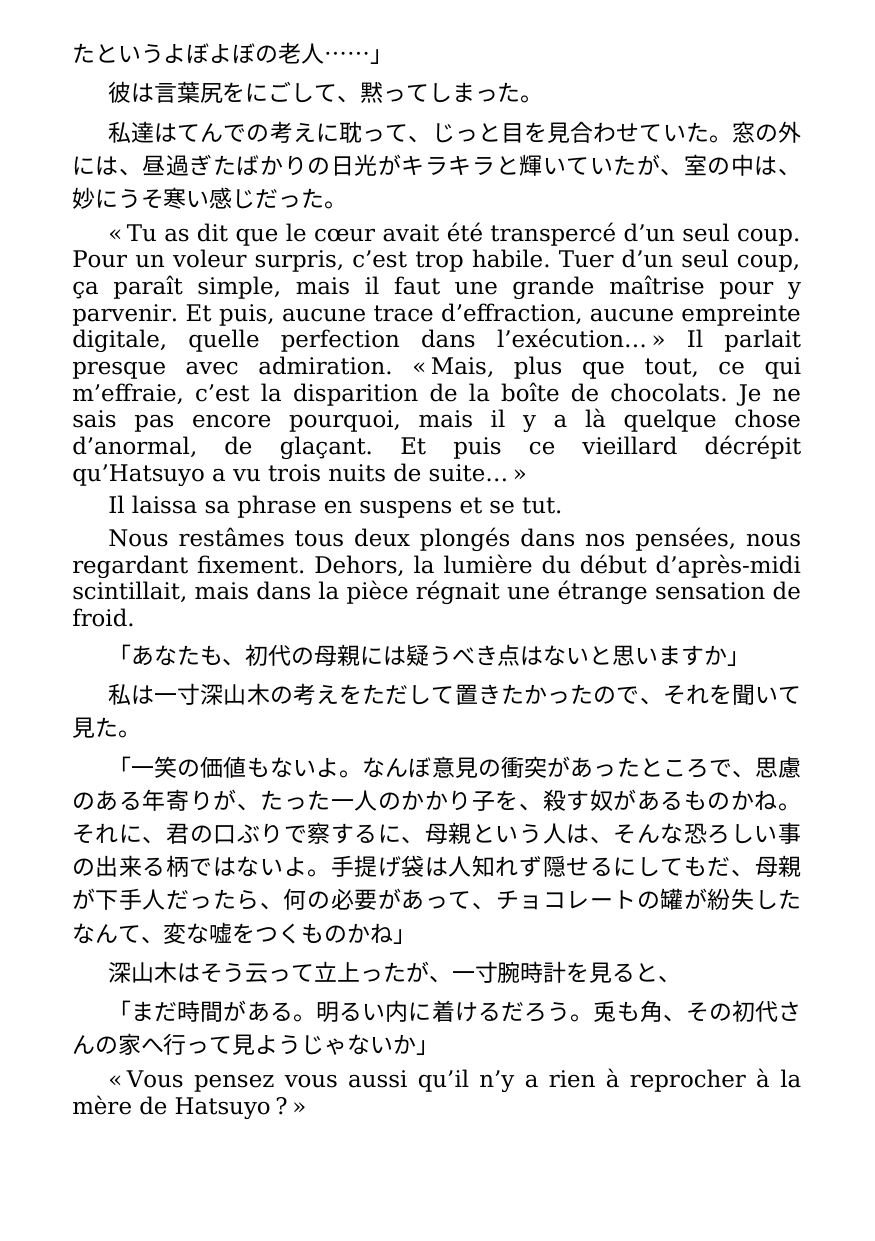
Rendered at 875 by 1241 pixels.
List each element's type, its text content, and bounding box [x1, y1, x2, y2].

text 私達はてんでの考えに耽って、じっと目を見合わせていた。窓の外には、昼過ぎたばかりの日光がキラキラと輝いていたが、室の中は、妙にうそ寒い感じだった。 [72, 114, 802, 214]
text 「まだ時間がある。明るい内に着けるだろう。兎も角、その初代さんの家へ行って見ようじゃないか」 [72, 994, 802, 1060]
text « Tu as dit que le cœur avait été transpercé d’un seul coup. Pour un voleur surpris, c’est trop habile. Tuer d’un seul coup, ça paraît simple, mais il faut une grande maîtrise pour y parvenir. Et puis, aucune trace d’effraction, aucune empreinte digitale, quelle perfection dans l’exécution… » Il parlait presque avec admiration. « Mais, plus que tout, ce qui m’effraie, c’est la disparition de la boîte de chocolats. Je ne sais pas encore pourquoi, mais il y a là quelque chose d’anormal, de glaçant. Et puis ce vieillard décrépit qu’Hatsuyo a vu trois nuits de suite… » [72, 220, 802, 487]
text Nous restâmes tous deux plongés dans nos pensées, nous regardant fixement. Dehors, la lumière du début d’après-midi scintillait, mais dans la pièce régnait une étrange sensation de froid. [72, 525, 802, 632]
text 「一笑の価値もないよ。なんぼ意見の衝突があったところで、思慮のある年寄りが、たった一人のかかり子を、殺す奴があるものかね。それに、君の口ぶりで察するに、母親という人は、そんな恐ろしい事の出来る柄ではないよ。手提げ袋は人知れず隠せるにしてもだ、母親が下手人だったら、何の必要があって、チョコレートの罐が紛失したなんて、変な嘘をつくものかね」 [72, 749, 802, 949]
text 深山木はそう云って立上ったが、一寸腕時計を見ると、 [72, 955, 802, 988]
text 「あなたも、初代の母親には疑うべき点はないと思いますか」 [72, 638, 802, 671]
text 彼は言葉尻をにごして、黙ってしまった。 [72, 75, 802, 108]
text たというよぼよぼの老人……」 [72, 36, 802, 69]
text 私は一寸深山木の考えをただして置きたかったので、それを聞いて見た。 [72, 677, 802, 743]
text Il laissa sa phrase en suspens et se tut. [72, 493, 802, 519]
text « Vous pensez vous aussi qu’il n’y a rien à reprocher à la mère de Hatsuyo ? » [72, 1066, 802, 1119]
